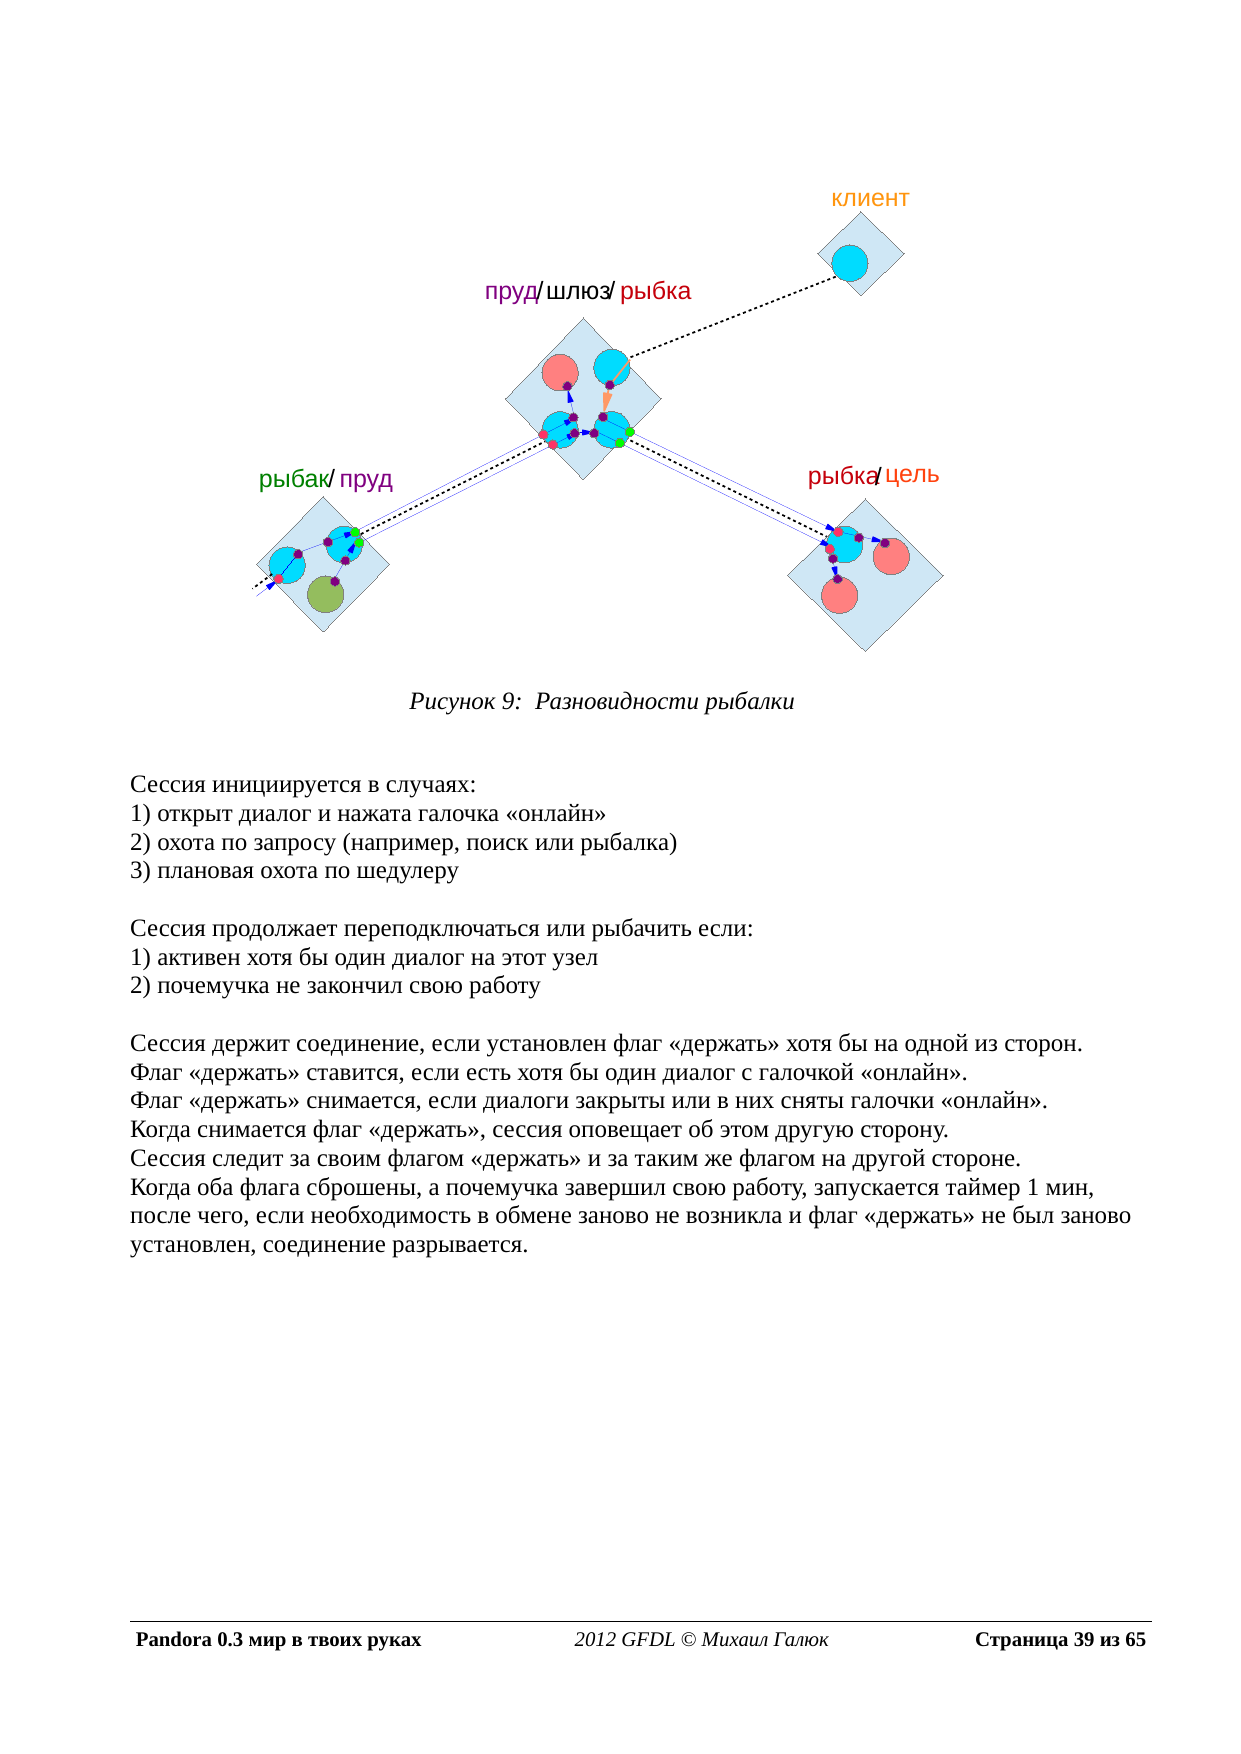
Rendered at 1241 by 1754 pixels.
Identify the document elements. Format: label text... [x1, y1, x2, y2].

text Флаг «держать» снимается, если диалоги закрыты или в них сняты галочки «онлайн». [130, 1086, 1152, 1114]
text Сессия следит за своим флагом «держать» и за таким же флагом на другой стороне. [130, 1143, 1152, 1172]
text 1) открыт диалог и нажата галочка «онлайн» [130, 798, 1152, 827]
text 2) охота по запросу (например, поиск или рыбалка) [130, 827, 1152, 856]
text Сессия держит соединение, если установлен флаг «держать» хотя бы на одной из сторон. [130, 1028, 1152, 1057]
text 2) почемучка не закончил свою работу [130, 971, 1152, 999]
text Флаг «держать» ставится, если есть хотя бы один диалог с галочкой «онлайн». [130, 1057, 1152, 1086]
text Когда снимается флаг «держать», сессия оповещает об этом другую сторону. [130, 1114, 1152, 1143]
text Когда оба флага сброшены, а почемучка завершил свою работу, запускается таймер 1 мин, после чего, если необходимость в обмене заново не возникла и флаг «держать» не был заново установлен, соединение разрывается. [130, 1172, 1152, 1258]
text Сессия инициируется в случаях: [130, 769, 1152, 798]
text 3) плановая охота по шедулеру [130, 856, 1152, 884]
text Сессия продолжает переподключаться или рыбачить если: [130, 913, 1152, 942]
text 1) активен хотя бы один диалог на этот узел [130, 942, 1152, 971]
text Рисунок 9: Разновидности рыбалки [127, 686, 1079, 715]
